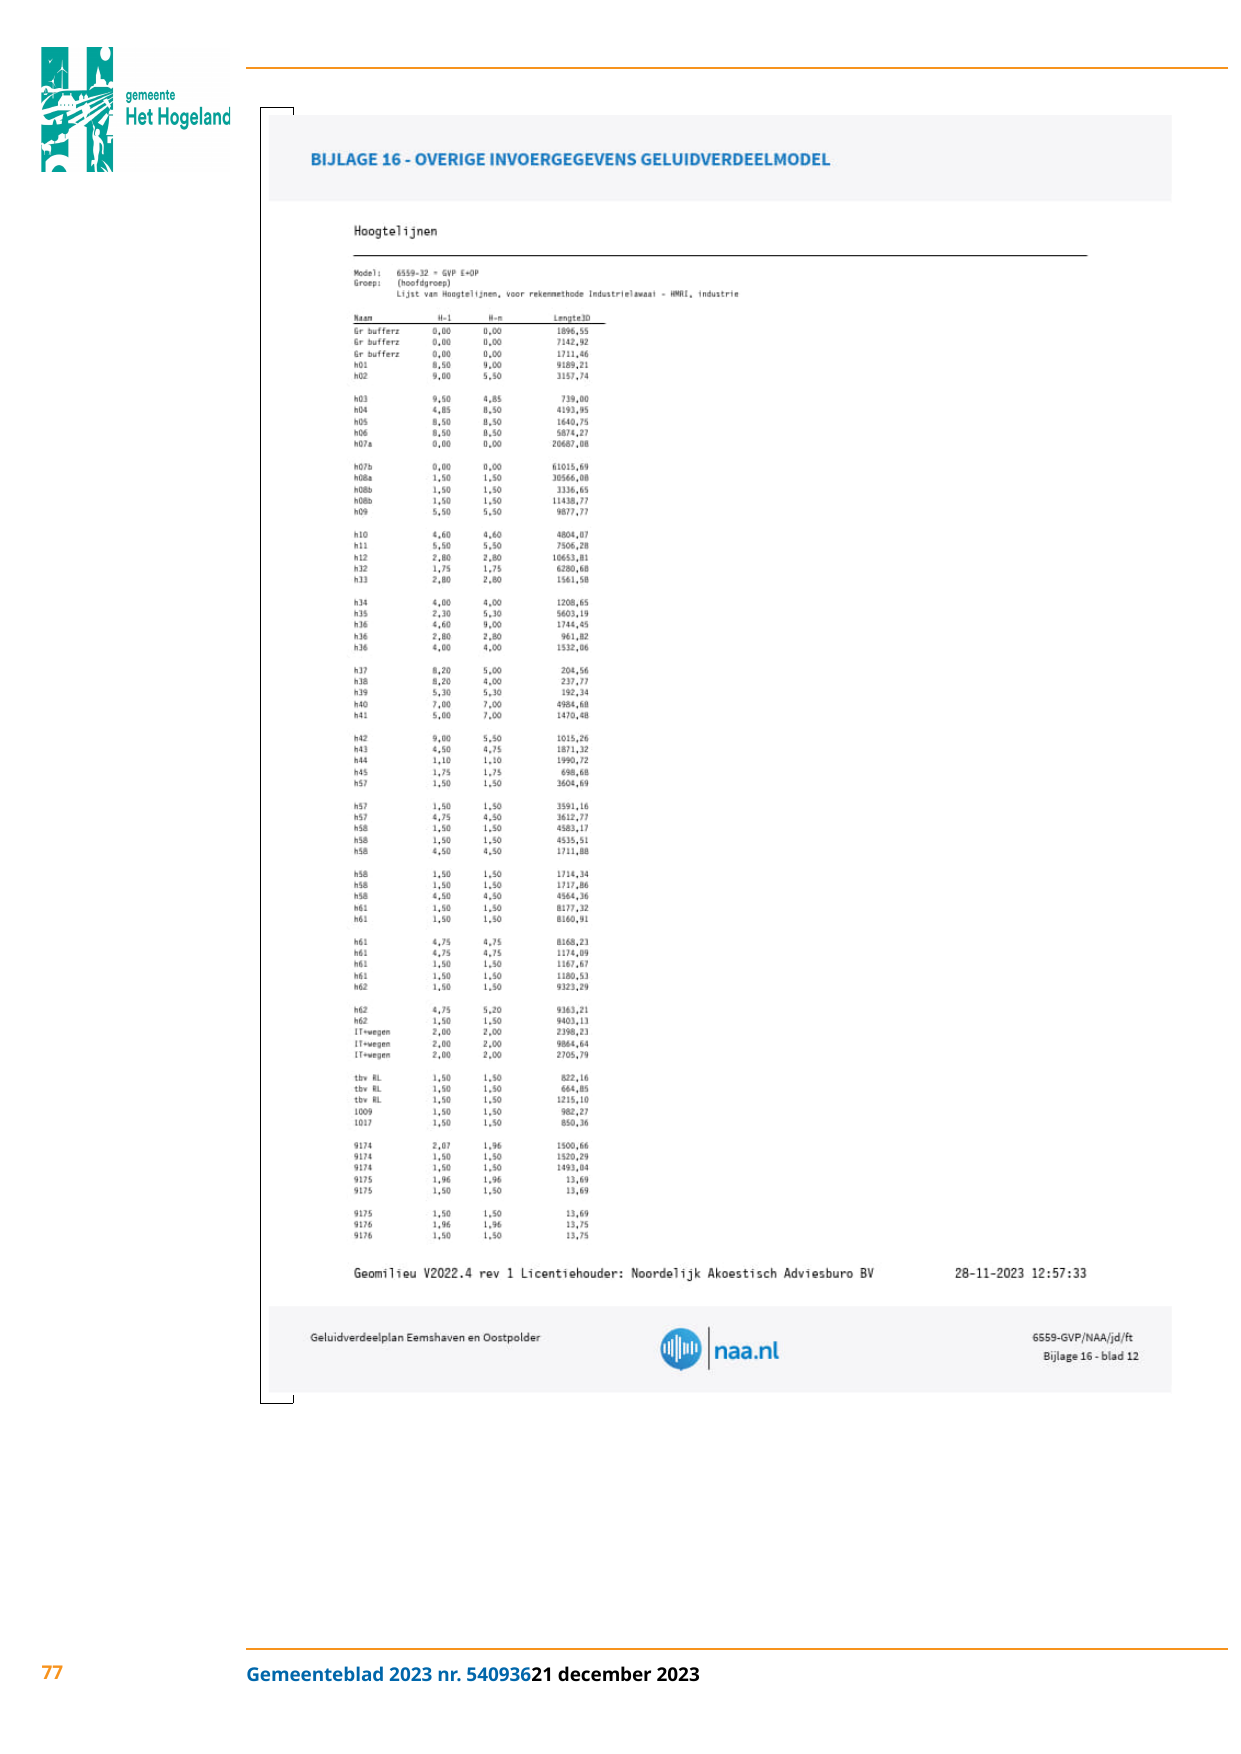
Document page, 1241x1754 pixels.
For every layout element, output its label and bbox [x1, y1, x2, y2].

picture [41, 47, 231, 172]
picture [268, 115, 1173, 1395]
